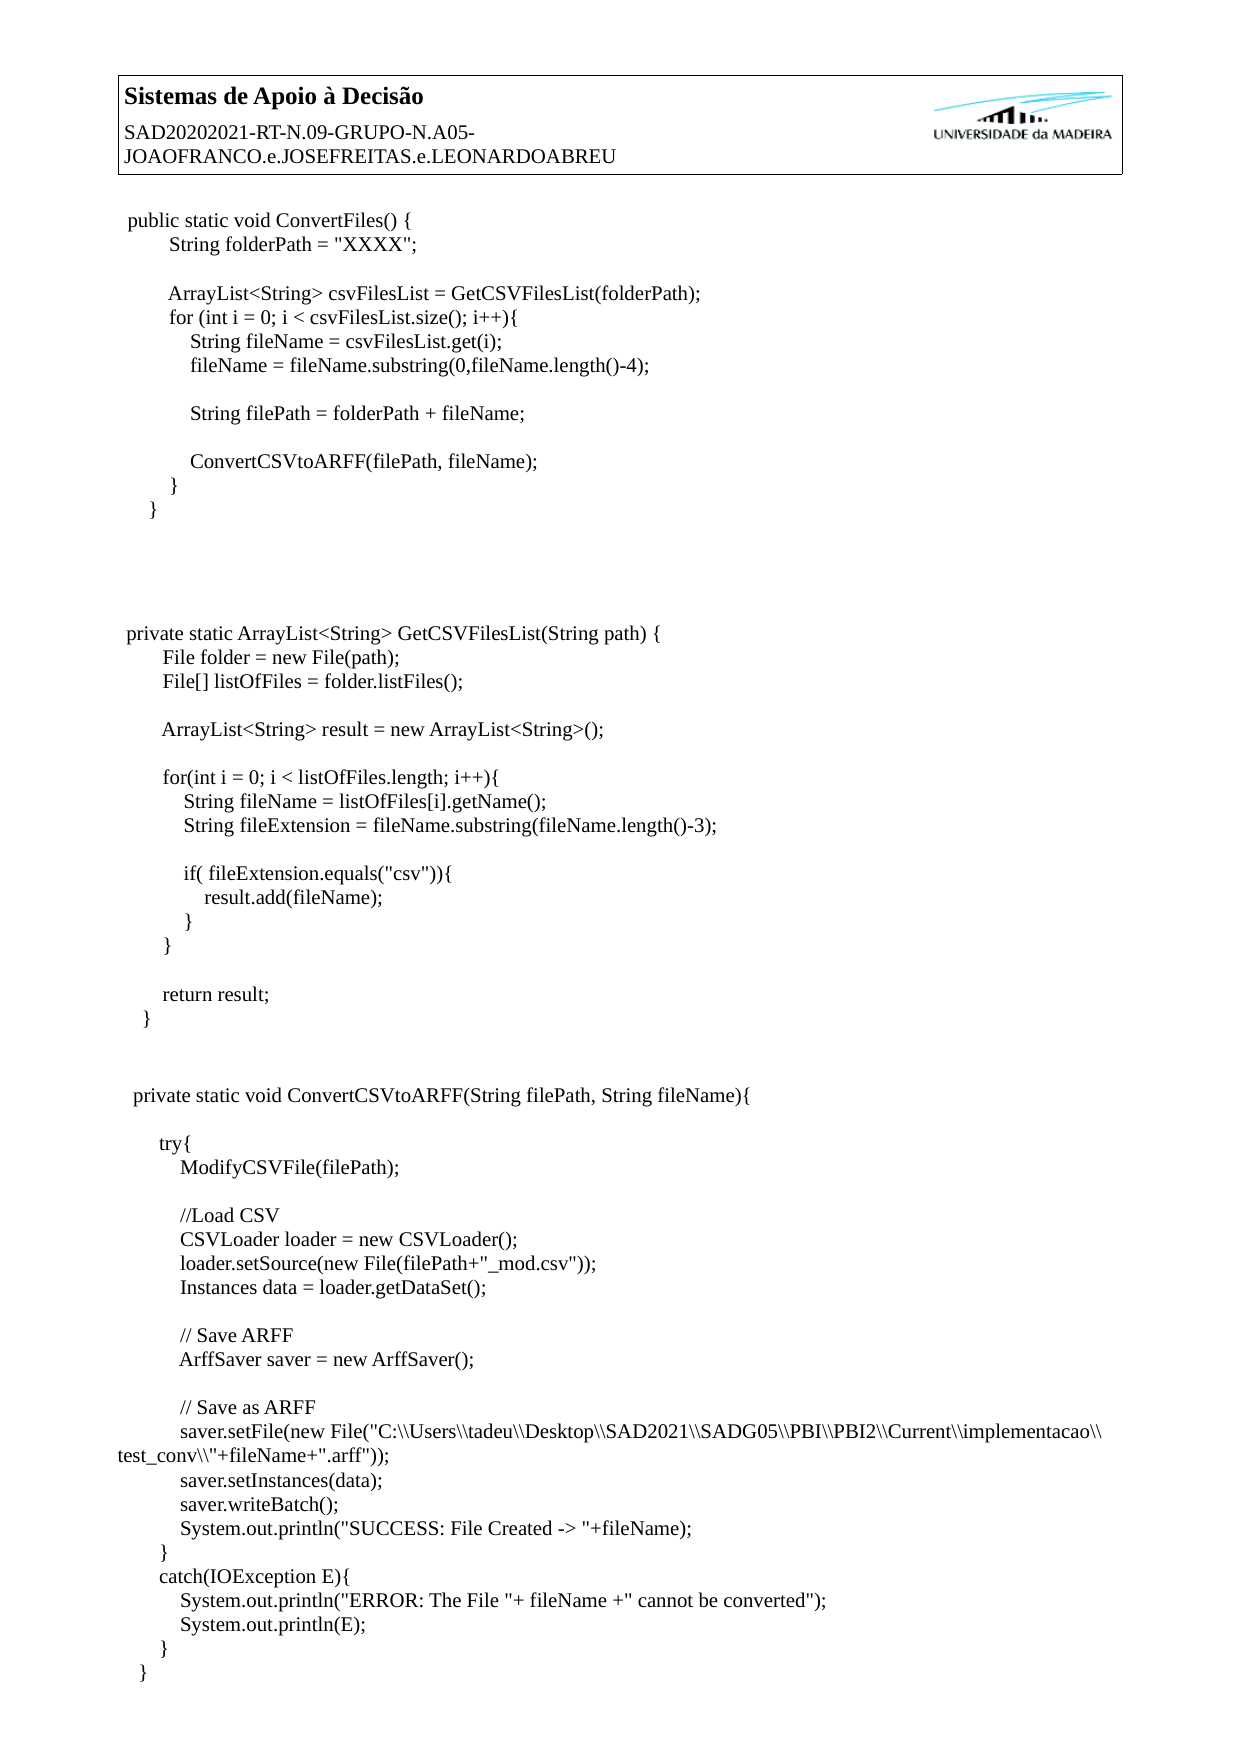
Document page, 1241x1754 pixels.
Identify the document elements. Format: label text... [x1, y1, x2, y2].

text String filePath = folderPath + fileName; [127, 401, 1117, 425]
picture [919, 80, 1120, 146]
text String fileName = listOfFiles[i].getName(); [121, 789, 1114, 813]
text String fileExtension = fileName.substring(fileName.length()-3); [121, 813, 1114, 837]
text File[] listOfFiles = folder.listFiles(); [121, 669, 1114, 693]
text // Save ARFF [117, 1323, 1124, 1347]
text saver.setFile(new File("C:\\Users\\tadeu\\Desktop\\SAD2021\\SADG05\\PBI\\PBI2\\Current\\implementacao\\test_conv\\"+fileName+".arff")); [117, 1419, 1124, 1467]
text ArrayList<String> csvFilesList = GetCSVFilesList(folderPath); [127, 281, 1117, 304]
text System.out.println("SUCCESS: File Created -> "+fileName); [117, 1516, 1124, 1540]
text System.out.println(E); [117, 1612, 1124, 1636]
text System.out.println("ERROR: The File "+ fileName +" cannot be converted"); [117, 1588, 1124, 1612]
text catch(IOException E){ [117, 1564, 1124, 1588]
text File folder = new File(path); [121, 644, 1114, 669]
text loader.setSource(new File(filePath+"_mod.csv")); [117, 1251, 1124, 1275]
text } [127, 473, 1117, 497]
text private static void ConvertCSVtoARFF(String filePath, String fileName){ [117, 1082, 1124, 1107]
text fileName = fileName.substring(0,fileName.length()-4); [127, 353, 1117, 377]
text private static ArrayList<String> GetCSVFilesList(String path) { [121, 621, 1114, 644]
text ArffSaver saver = new ArffSaver(); [117, 1347, 1124, 1371]
text } [121, 1006, 1114, 1029]
text try{ [117, 1131, 1124, 1155]
text Instances data = loader.getDataSet(); [117, 1275, 1124, 1299]
text String folderPath = "XXXX"; [127, 232, 1117, 256]
text } [117, 1540, 1124, 1564]
text } [117, 1636, 1124, 1660]
text saver.writeBatch(); [117, 1492, 1124, 1516]
text saver.setInstances(data); [117, 1467, 1124, 1492]
text ConvertCSVtoARFF(filePath, fileName); [127, 449, 1117, 473]
text CSVLoader loader = new CSVLoader(); [117, 1227, 1124, 1251]
text } [121, 909, 1114, 933]
text public static void ConvertFiles() { [127, 208, 1117, 232]
text return result; [121, 981, 1114, 1006]
text //Load CSV [117, 1203, 1124, 1227]
text // Save as ARFF [117, 1395, 1124, 1419]
text for (int i = 0; i < csvFilesList.size(); i++){ [127, 304, 1117, 329]
text ArrayList<String> result = new ArrayList<String>(); [121, 717, 1114, 741]
text } [121, 933, 1114, 957]
text result.add(fileName); [121, 885, 1114, 909]
text ModifyCSVFile(filePath); [117, 1155, 1124, 1179]
text } [127, 497, 1117, 521]
text } [117, 1660, 1124, 1684]
text if( fileExtension.equals("csv")){ [121, 861, 1114, 885]
text String fileName = csvFilesList.get(i); [127, 329, 1117, 353]
text for(int i = 0; i < listOfFiles.length; i++){ [121, 765, 1114, 789]
